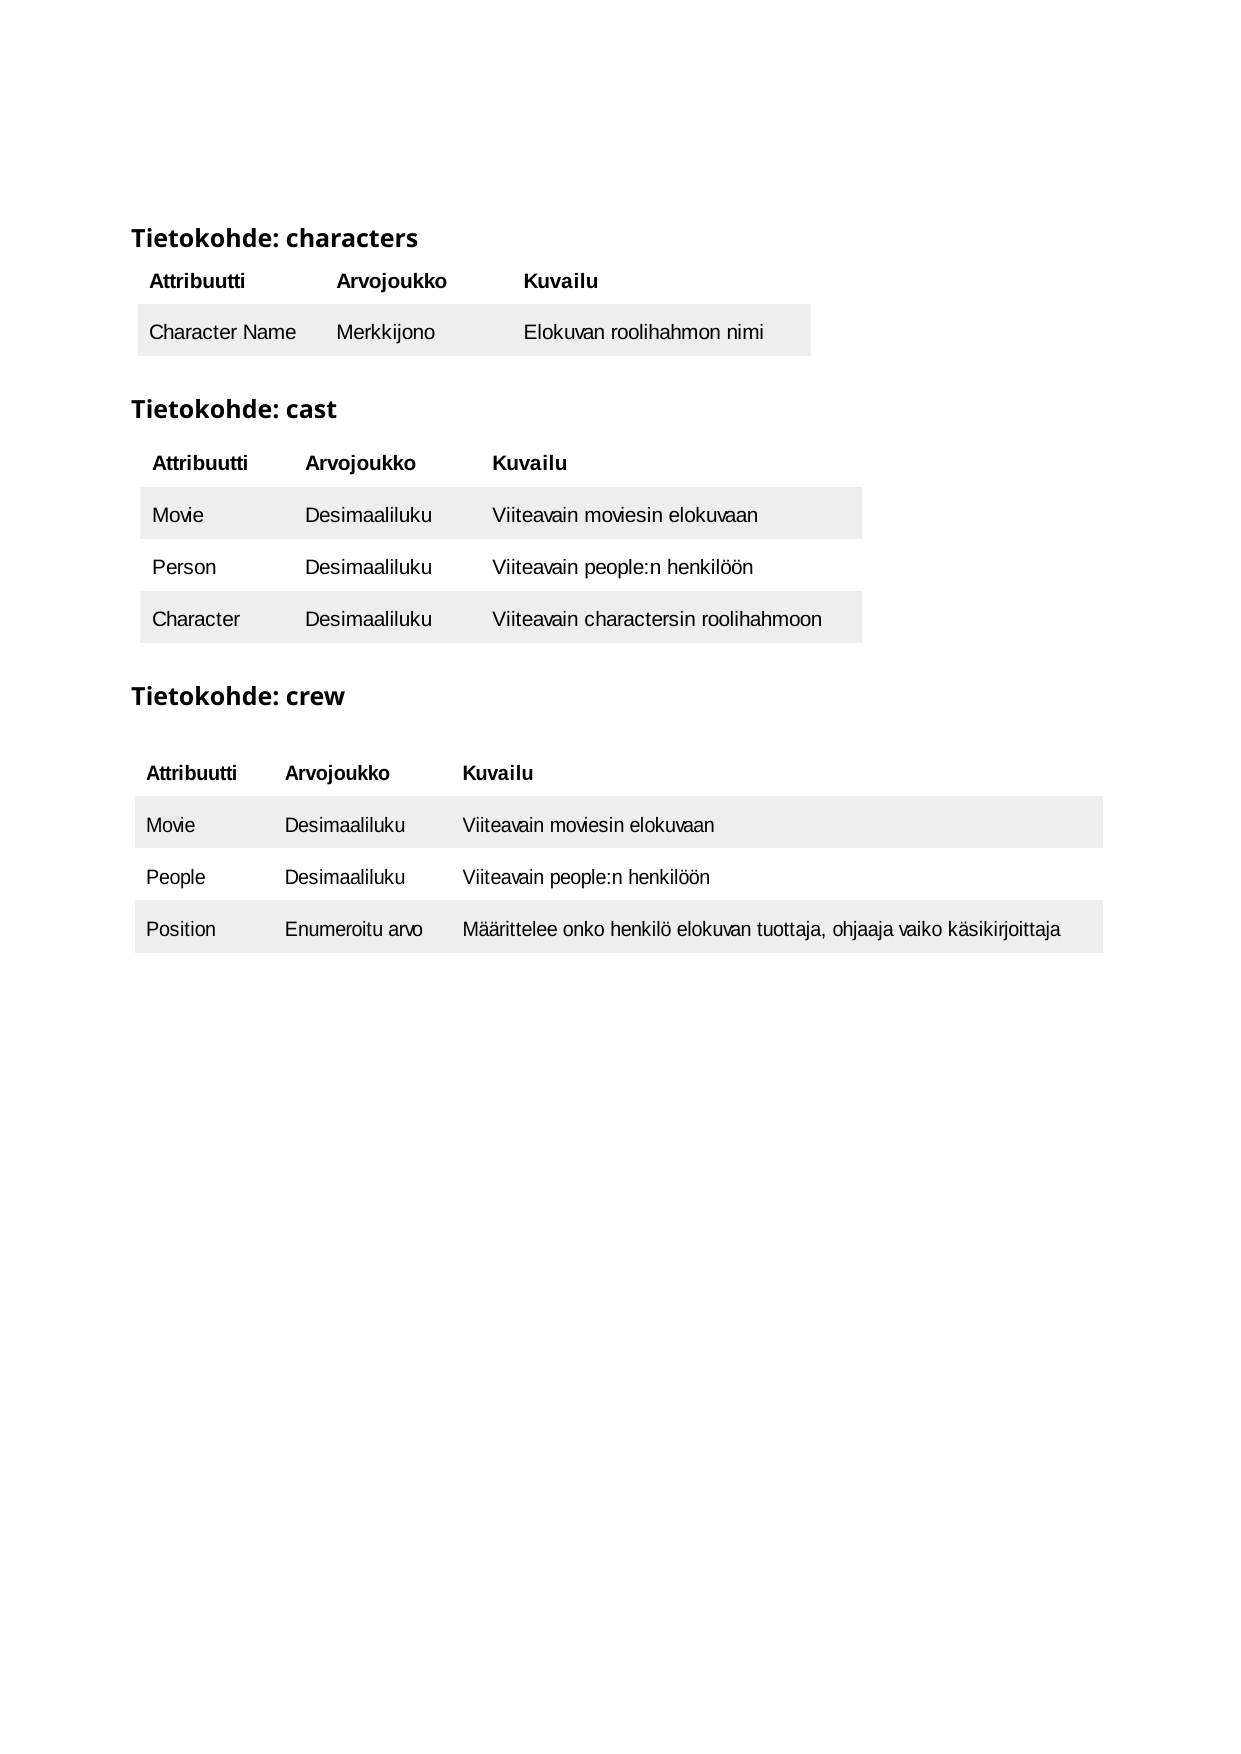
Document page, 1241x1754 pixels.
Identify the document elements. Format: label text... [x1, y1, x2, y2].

text Tietokohde: crew [118, 679, 1122, 713]
text Tietokohde: cast [118, 392, 1122, 426]
text Tietokohde: characters [118, 220, 1122, 254]
